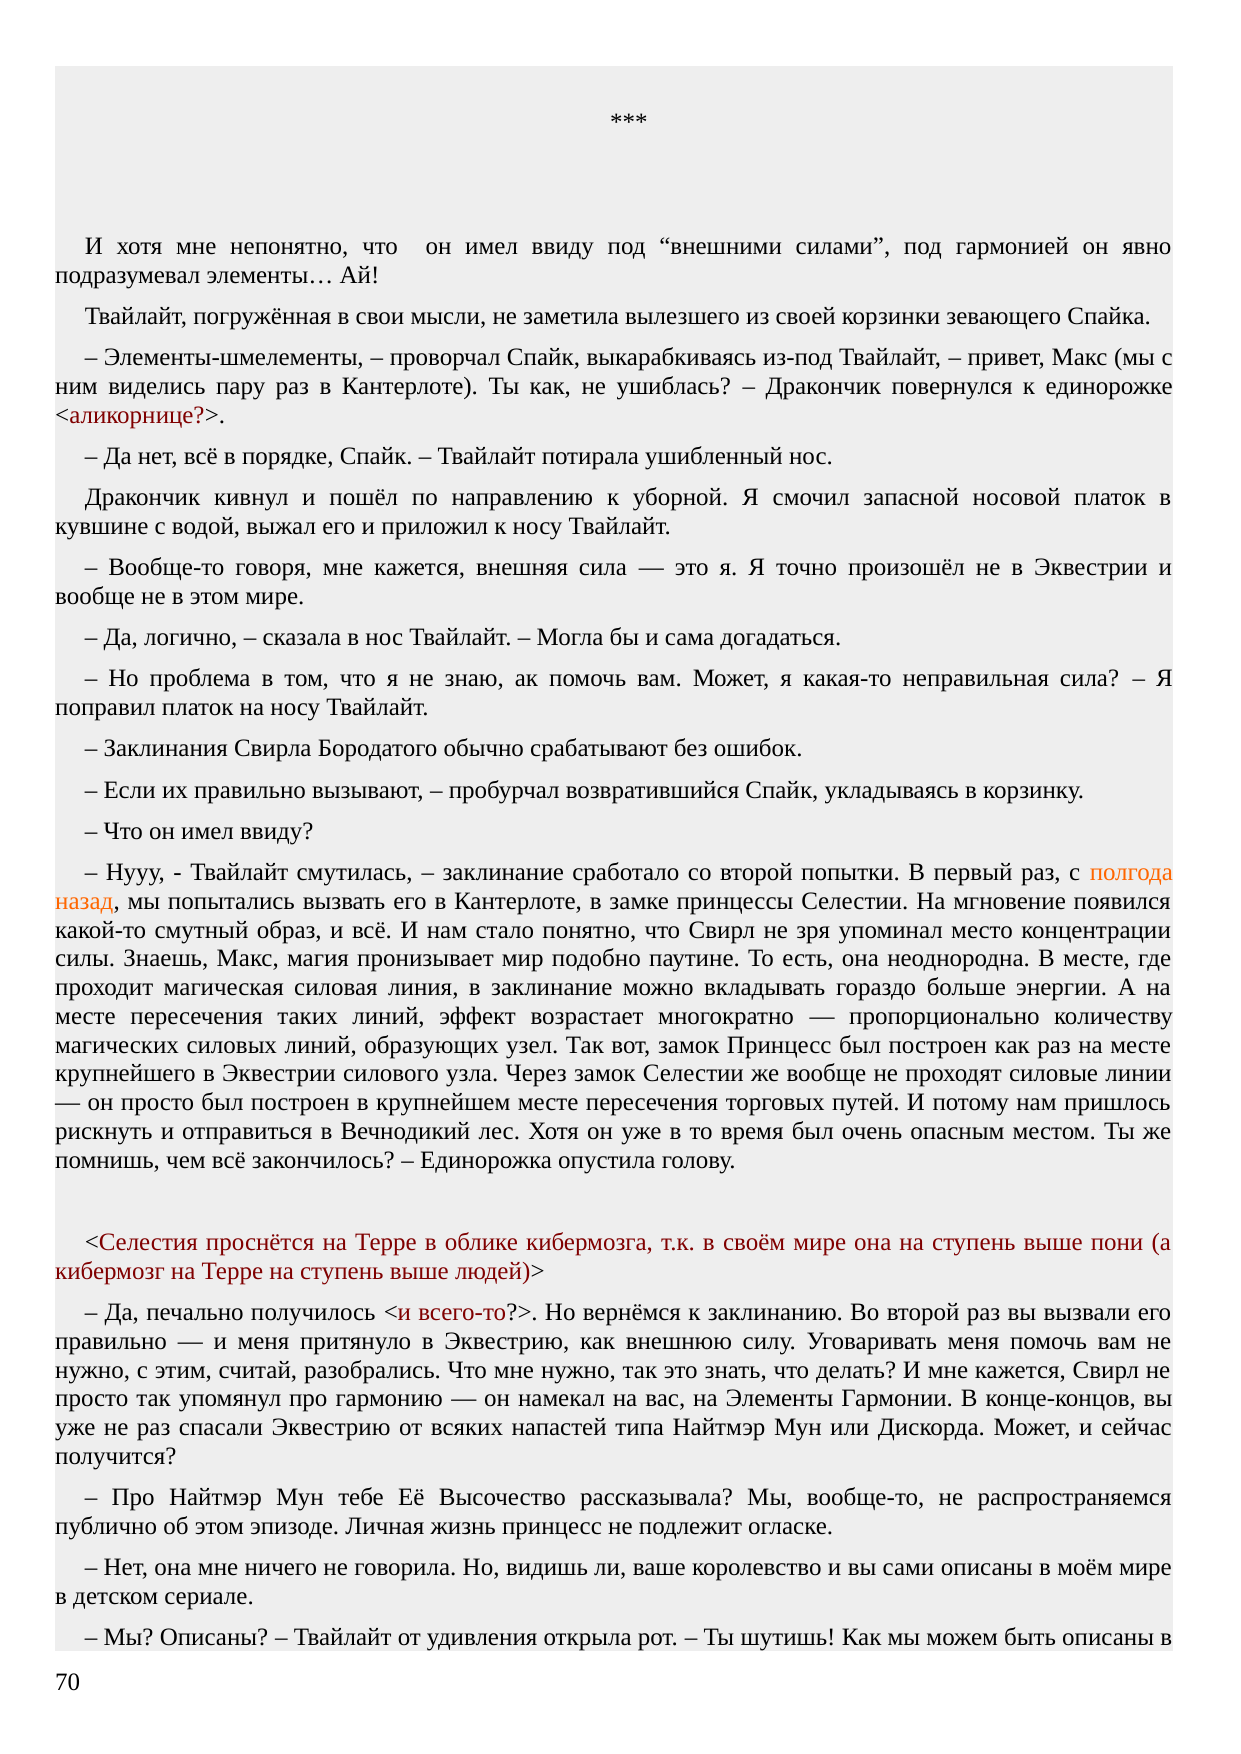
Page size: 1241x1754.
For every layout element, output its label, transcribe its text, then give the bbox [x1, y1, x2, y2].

text И хотя мне непонятно, что он имел ввиду под “внешними силами”, под гармонией он явно подразумевал элементы… Ай! [55, 231, 1173, 288]
text Твайлайт, погружённая в свои мысли, не заметила вылезшего из своей корзинки зевающего Спайка. [55, 301, 1173, 330]
text – Что он имел ввиду? [55, 816, 1173, 845]
text – Нет, она мне ничего не говорила. Но, видишь ли, ваше королевство и вы сами описаны в моём мире в детском сериале. [55, 1552, 1173, 1610]
text – Да, логично, – сказала в нос Твайлайт. – Могла бы и сама догадаться. [55, 622, 1173, 651]
text – Элементы-шмелементы, – проворчал Спайк, выкарабкиваясь из-под Твайлайт, – привет, Макс (мы с ним виделись пару раз в Кантерлоте). Ты как, не ушиблась? – Дракончик повернулся к единорожке <аликорнице?>. [55, 342, 1173, 428]
text – Нууу, - Твайлайт смутилась, – заклинание сработало со второй попытки. В первый раз, с полгода назад, мы попытались вызвать его в Кантерлоте, в замке принцессы Селестии. На мгновение появился какой-то смутный образ, и всё. И нам стало понятно, что Свирл не зря упоминал место концентрации силы. Знаешь, Макс, магия пронизывает мир подобно паутине. То есть, она неоднородна. В месте, где проходит магическая силовая линия, в заклинание можно вкладывать гораздо больше энергии. А на месте пересечения таких линий, эффект возрастает многократно — пропорционально количеству магических силовых линий, образующих узел. Так вот, замок Принцесс был построен как раз на месте крупнейшего в Эквестрии силового узла. Через замок Селестии же вообще не проходят силовые линии — он просто был построен в крупнейшем месте пересечения торговых путей. И потому нам пришлось рискнуть и отправиться в Вечнодикий лес. Хотя он уже в то время был очень опасным местом. Ты же помнишь, чем всё закончилось? – Единорожка опустила голову. [55, 857, 1173, 1173]
text – Вообще-то говоря, мне кажется, внешняя сила — это я. Я точно произошёл не в Эквестрии и вообще не в этом мире. [55, 552, 1173, 610]
text Дракончик кивнул и пошёл по направлению к уборной. Я смочил запасной носовой платок в кувшине с водой, выжал его и приложил к носу Твайлайт. [55, 482, 1173, 540]
text – Мы? Описаны? – Твайлайт от удивления открыла рот. – Ты шутишь! Как мы можем быть описаны в [55, 1622, 1173, 1651]
text – Про Найтмэр Мун тебе Её Высочество рассказывала? Мы, вообще-то, не распространяемся публично об этом эпизоде. Личная жизнь принцесс не подлежит огласке. [55, 1482, 1173, 1540]
text <Селестия проснётся на Терре в облике кибермозга, т.к. в своём мире она на ступень выше пони (а кибермозг на Терре на ступень выше людей)> [55, 1227, 1173, 1285]
text – Но проблема в том, что я не знаю, ак помочь вам. Может, я какая-то неправильная сила? – Я поправил платок на носу Твайлайт. [55, 663, 1173, 721]
text – Да, печально получилось <и всего-то?>. Но вернёмся к заклинанию. Во второй раз вы вызвали его правильно — и меня притянуло в Эквестрию, как внешнюю силу. Уговаривать меня помочь вам не нужно, с этим, считай, разобрались. Что мне нужно, так это знать, что делать? И мне кажется, Свирл не просто так упомянул про гармонию — он намекал на вас, на Элементы Гармонии. В конце-концов, вы уже не раз спасали Эквестрию от всяких напастей типа Найтмэр Мун или Дискорда. Может, и сейчас получится? [55, 1297, 1173, 1470]
text – Заклинания Свирла Бородатого обычно срабатывают без ошибок. [55, 733, 1173, 762]
text – Если их правильно вызывают, – пробурчал возвратившийся Спайк, укладываясь в корзинку. [55, 775, 1173, 803]
text *** [55, 107, 1173, 136]
text – Да нет, всё в порядке, Спайк. – Твайлайт потирала ушибленный нос. [55, 441, 1173, 470]
